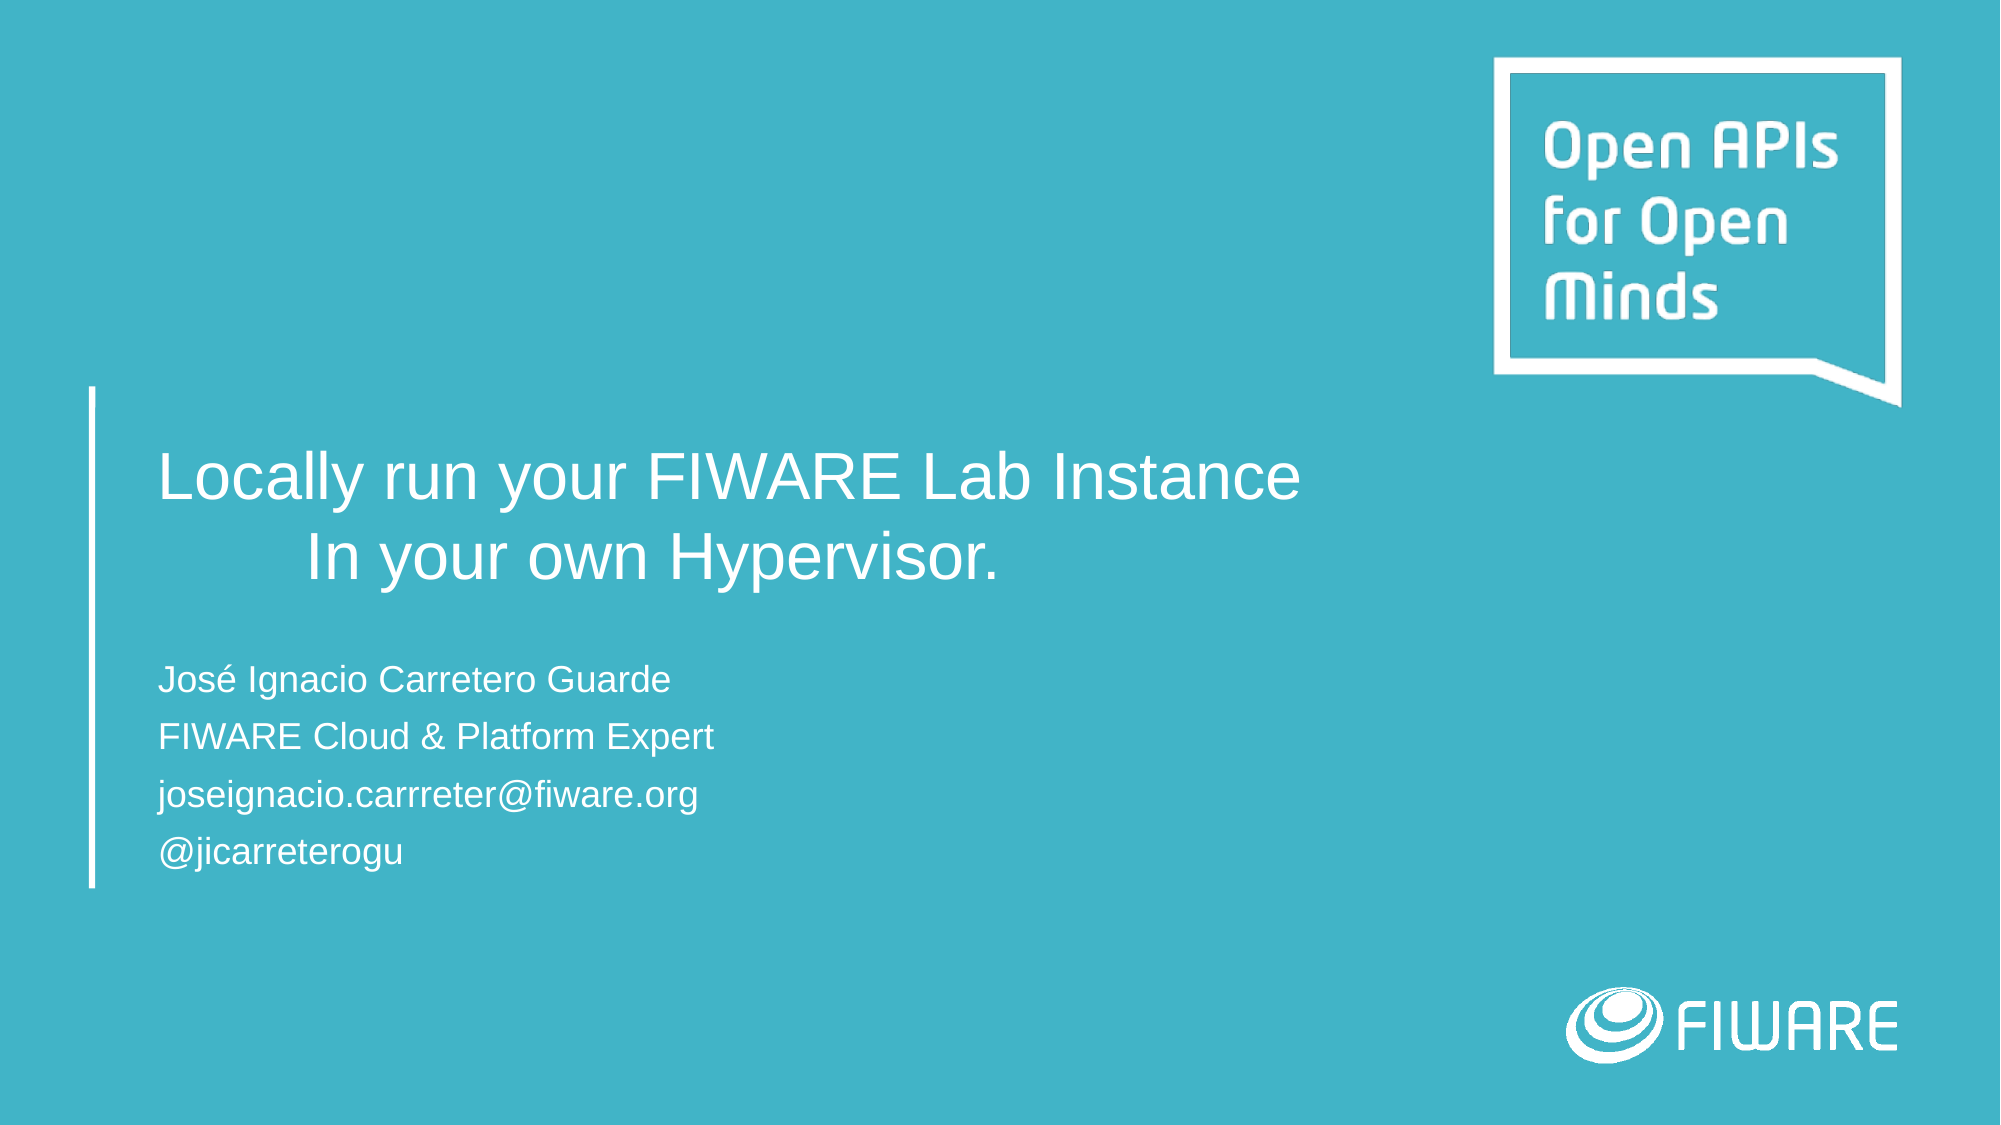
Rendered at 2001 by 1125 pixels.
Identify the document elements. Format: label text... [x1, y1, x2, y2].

subtitle José Ignacio Carretero Guarde FIWARE Cloud & Platform Expert joseignacio.carrreter@fiware.org @jicarreterogu [142, 639, 1843, 842]
picture [1486, 49, 1919, 409]
picture [1548, 963, 1919, 1080]
title Locally run your FIWARE Lab Instance In your own Hypervisor. [142, 417, 1536, 559]
